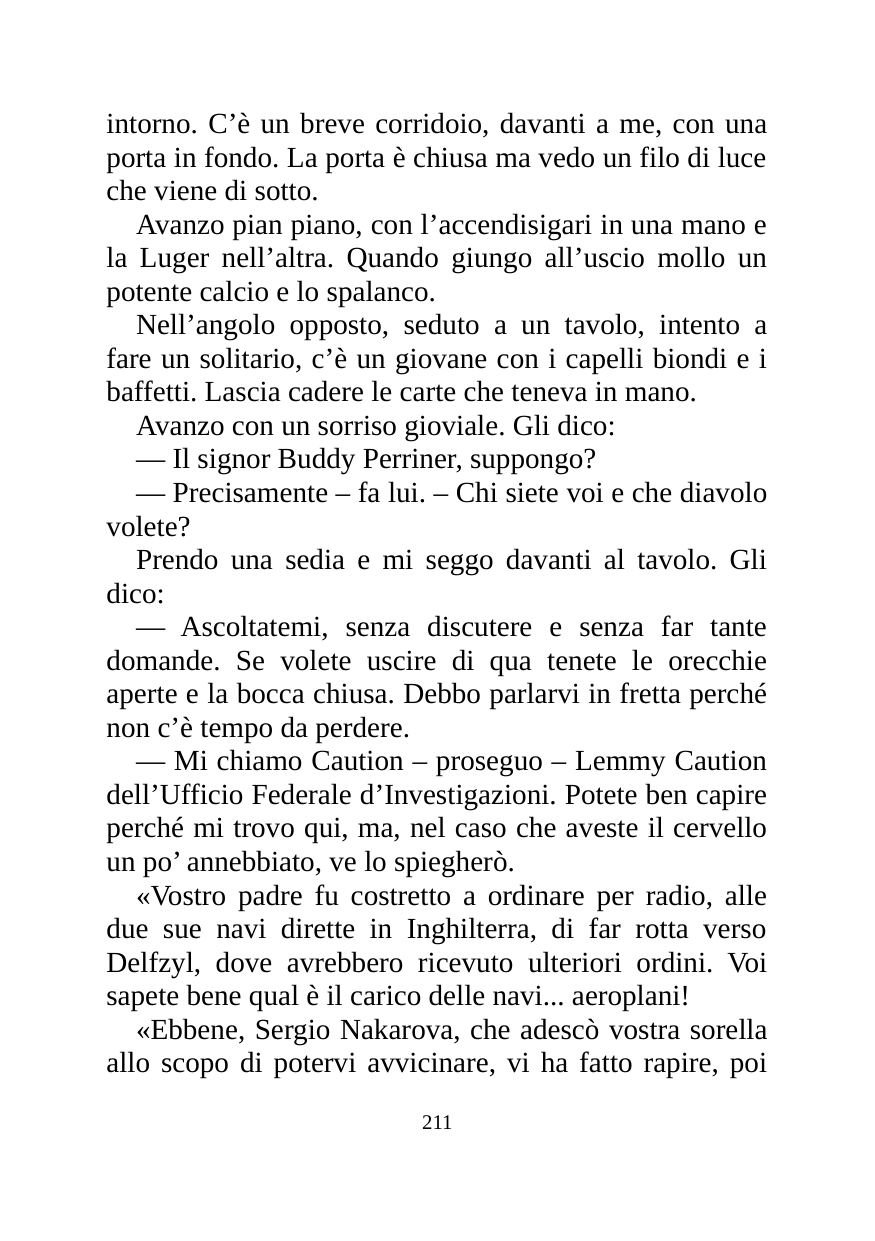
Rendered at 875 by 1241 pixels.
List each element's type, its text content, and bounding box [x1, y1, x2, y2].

text — Il signor Buddy Perriner, suppongo? [106, 442, 768, 475]
text «Ebbene, Sergio Nakarova, che adescò vostra sorella allo scopo di potervi avvicinare, vi ha fatto rapire, poi [106, 1012, 768, 1079]
text — Mi chiamo Caution – proseguo – Lemmy Caution dell’Ufficio Federale d’Investigazioni. Potete ben capire perché mi trovo qui, ma, nel caso che aveste il cervello un po’ annebbiato, ve lo spiegherò. [106, 743, 768, 878]
text «Vostro padre fu costretto a ordinare per radio, alle due sue navi dirette in Inghilterra, di far rotta verso Delfzyl, dove avrebbero ricevuto ulteriori ordini. Voi sapete bene qual è il carico delle navi... aeroplani! [106, 878, 768, 1012]
text — Ascoltatemi, senza discutere e senza far tante domande. Se volete uscire di qua tenete le orecchie aperte e la bocca chiusa. Debbo parlarvi in fretta perché non c’è tempo da perdere. [106, 609, 768, 743]
text Avanzo con un sorriso gioviale. Gli dico: [106, 408, 768, 442]
text Nell’angolo opposto, seduto a un tavolo, intento a fare un solitario, c’è un giovane con i capelli biondi e i baffetti. Lascia cadere le carte che teneva in mano. [106, 307, 768, 408]
text Prendo una sedia e mi seggo davanti al tavolo. Gli dico: [106, 542, 768, 609]
text Avanzo pian piano, con l’accendisigari in una mano e la Luger nell’altra. Quando giungo all’uscio mollo un potente calcio e lo spalanco. [106, 207, 768, 307]
text — Precisamente – fa lui. – Chi siete voi e che diavolo volete? [106, 475, 768, 542]
text intorno. C’è un breve corridoio, davanti a me, con una porta in fondo. La porta è chiusa ma vedo un filo di luce che viene di sotto. [106, 106, 768, 207]
